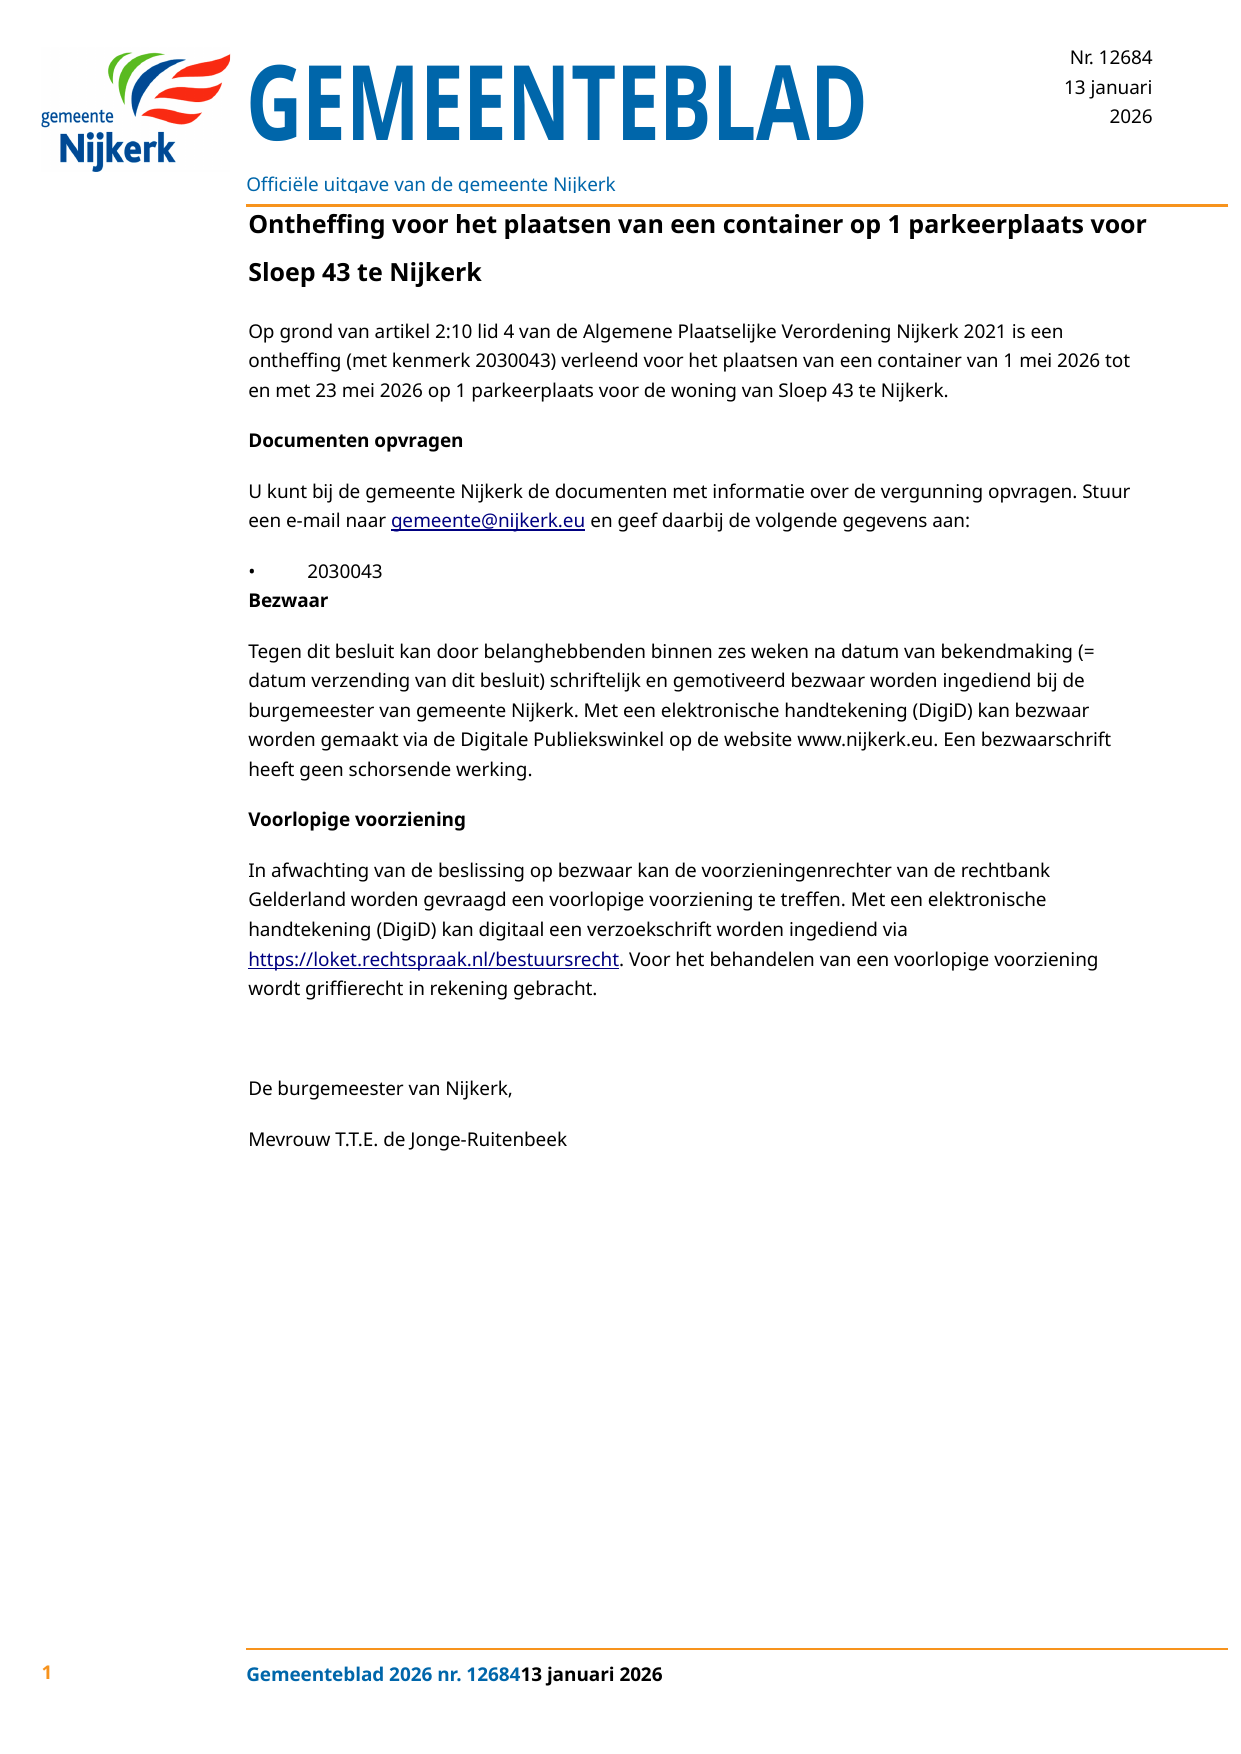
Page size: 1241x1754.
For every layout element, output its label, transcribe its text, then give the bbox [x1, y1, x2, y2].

text U kunt bij de gemeente Nijkerk de documenten met informatie over de vergunning opvragen. Stuur een e-mail naar gemeente@nijkerk.eu en geef daarbij de volgende gegevens aan: [248, 478, 1152, 533]
text De burgemeester van Nijkerk, [248, 1075, 1152, 1100]
text Bezwaar [248, 587, 1152, 613]
text Tegen dit besluit kan door belanghebbenden binnen zes weken na datum van bekendmaking (= datum verzending van dit besluit) schriftelijk en gemotiveerd bezwaar worden ingediend bij de burgemeester van gemeente Nijkerk. Met een elektronische handtekening (DigiD) kan bezwaar worden gemaakt via de Digitale Publiekswinkel op de website www.nijkerk.eu. Een bezwaarschrift heeft geen schorsende werking. [248, 638, 1152, 782]
text Op grond van artikel 2:10 lid 4 van de Algemene Plaatselijke Verordening Nijkerk 2021 is een ontheffing (met kenmerk 2030043) verleend voor het plaatsen van een container van 1 mei 2026 tot en met 23 mei 2026 op 1 parkeerplaats voor de woning van Sloep 43 te Nijkerk. [248, 318, 1152, 403]
picture [41, 47, 231, 172]
text Mevrouw T.T.E. de Jonge-Ruitenbeek [248, 1126, 1152, 1152]
text Voorlopige voorziening [248, 807, 1152, 832]
list 2030043 [248, 558, 1152, 584]
text In afwachting van de beslissing op bezwaar kan de voorzieningenrechter van de rechtbank Gelderland worden gevraagd een voorlopige voorziening te treffen. Met een elektronische handtekening (DigiD) kan digitaal een verzoekschrift worden ingediend via https://loket.rechtspraak.nl/bestuursrecht. Voor het behandelen van een voorlopige voorziening wordt griffierecht in rekening gebracht. [248, 857, 1152, 1001]
text Ontheffing voor het plaatsen van een container op 1 parkeerplaats voor Sloep 43 te Nijkerk [248, 207, 1152, 288]
text Documenten opvragen [248, 427, 1152, 453]
